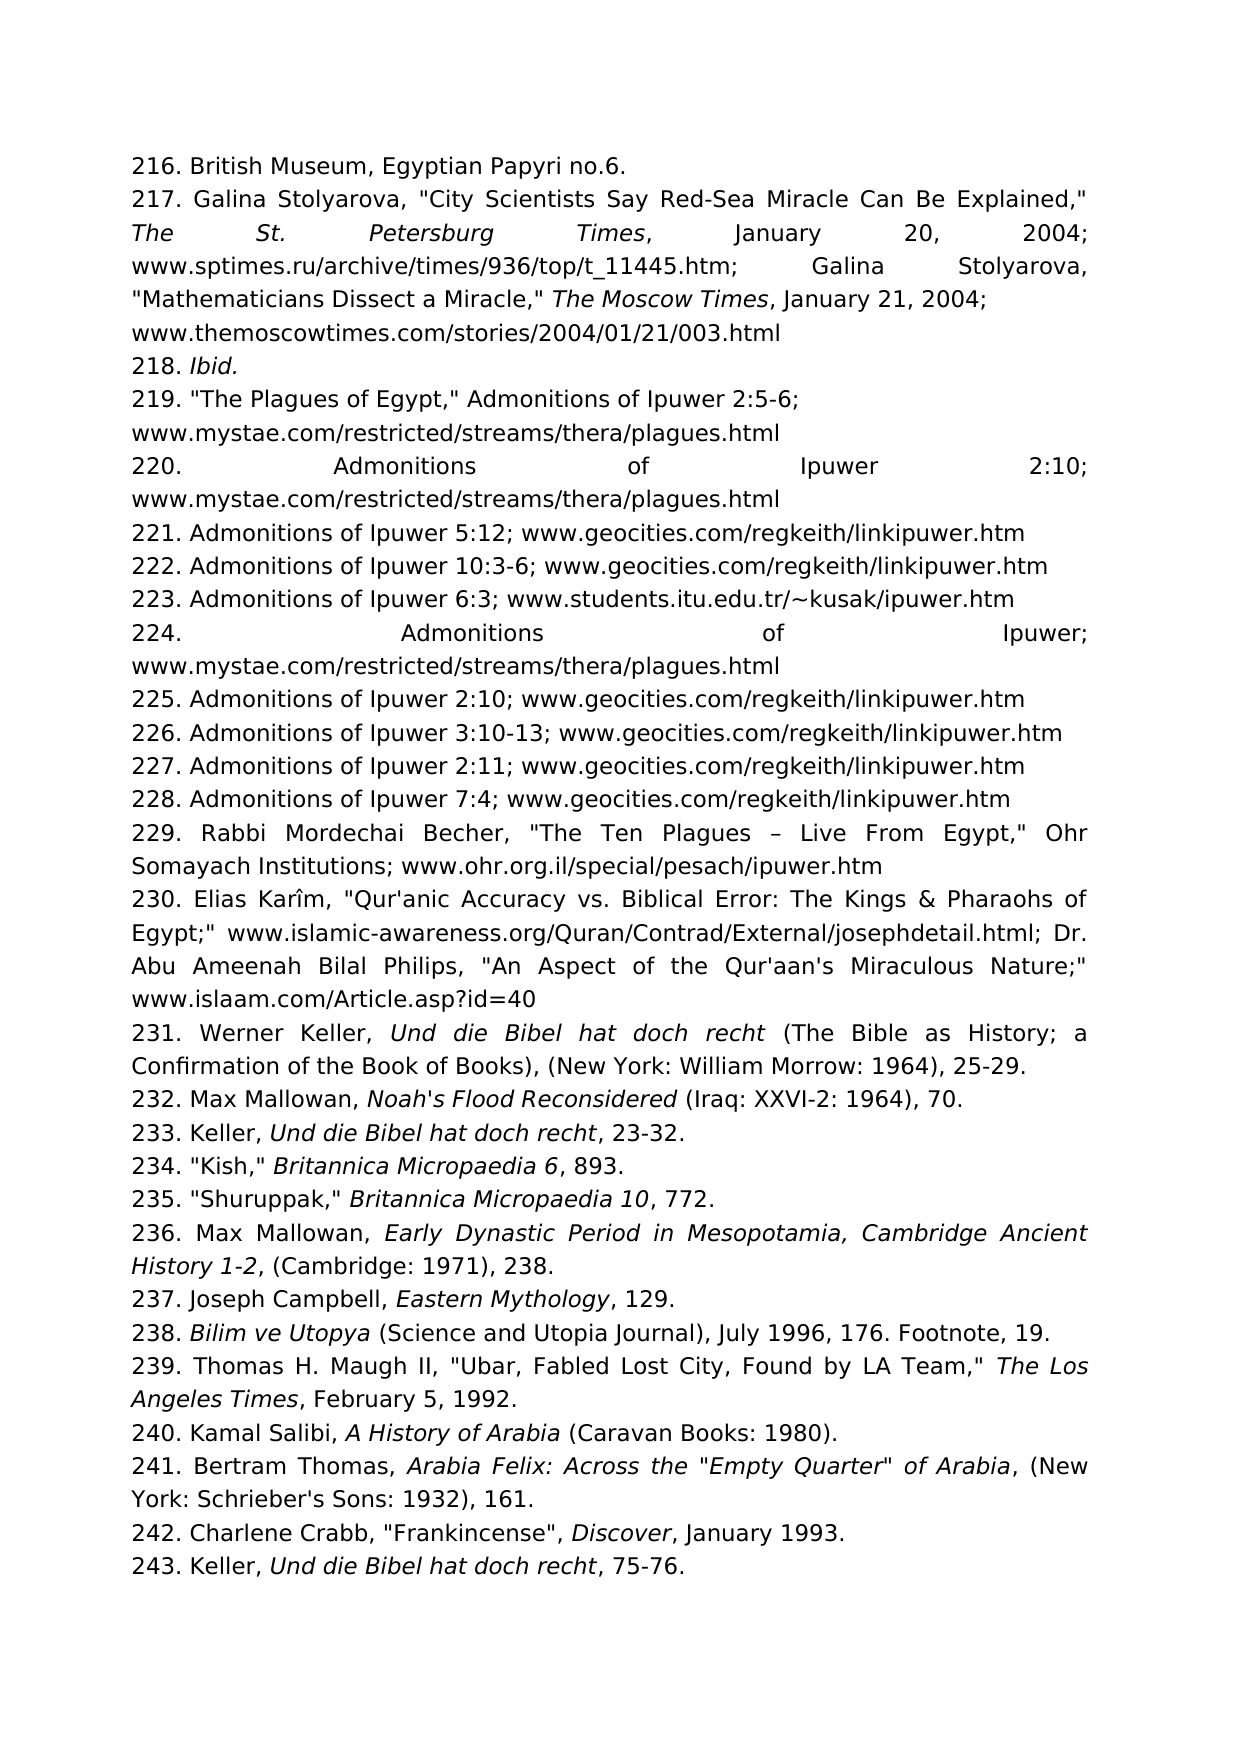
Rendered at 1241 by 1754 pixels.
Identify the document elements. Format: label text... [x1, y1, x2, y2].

text 229. Rabbi Mordechai Becher, "The Ten Plagues – Live From Egypt," Ohr Somayach Institutions; www.ohr.org.il/special/pesach/ipuwer.htm [131, 814, 1088, 881]
text 224. Admonitions of Ipuwer; www.mystae.com/restricted/streams/thera/plagues.html [131, 614, 1088, 681]
text 227. Admonitions of Ipuwer 2:11; www.geocities.com/regkeith/linkipuwer.htm [131, 748, 1088, 781]
text 240. Kamal Salibi, A History of Arabia (Caravan Books: 1980). [131, 1414, 1088, 1448]
text 231. Werner Keller, Und die Bibel hat doch recht (The Bible as History; a Confirmation of the Book of Books), (New York: William Morrow: 1964), 25-29. [131, 1014, 1088, 1081]
text 230. Elias Karîm, "Qur'anic Accuracy vs. Biblical Error: The Kings & Pharaohs of Egypt;" www.islamic-awareness.org/Quran/Contrad/External/josephdetail.html; Dr. Abu Ameenah Bilal Philips, "An Aspect of the Qur'aan's Miraculous Nature;" www.islaam.com/Article.asp?id=40 [131, 881, 1088, 1014]
text 223. Admonitions of Ipuwer 6:3; www.students.itu.edu.tr/~kusak/ipuwer.htm [131, 581, 1088, 614]
text 232. Max Mallowan, Noah's Flood Reconsidered (Iraq: XXVI-2: 1964), 70. [131, 1081, 1088, 1114]
text www.themoscowtimes.com/stories/2004/01/21/003.html [131, 314, 1088, 348]
text 228. Admonitions of Ipuwer 7:4; www.geocities.com/regkeith/linkipuwer.htm [131, 781, 1088, 814]
text 219. "The Plagues of Egypt," Admonitions of Ipuwer 2:5-6; [131, 381, 1088, 414]
text 237. Joseph Campbell, Eastern Mythology, 129. [131, 1281, 1088, 1314]
text www.mystae.com/restricted/streams/thera/plagues.html [131, 414, 1088, 448]
text 233. Keller, Und die Bibel hat doch recht, 23-32. [131, 1114, 1088, 1148]
text 221. Admonitions of Ipuwer 5:12; www.geocities.com/regkeith/linkipuwer.htm [131, 514, 1088, 548]
text 226. Admonitions of Ipuwer 3:10-13; www.geocities.com/regkeith/linkipuwer.htm [131, 714, 1088, 748]
text 216. British Museum, Egyptian Papyri no.6. [131, 148, 1088, 181]
text 222. Admonitions of Ipuwer 10:3-6; www.geocities.com/regkeith/linkipuwer.htm [131, 548, 1088, 581]
text 234. "Kish," Britannica Micropaedia 6, 893. [131, 1148, 1088, 1181]
text 242. Charlene Crabb, "Frankincense", Discover, January 1993. [131, 1514, 1088, 1548]
text 217. Galina Stolyarova, "City Scientists Say Red-Sea Miracle Can Be Explained," The St. Petersburg Times, January 20, 2004; www.sptimes.ru/archive/times/936/top/t_11445.htm; Galina Stolyarova, "Mathematicians Dissect a Miracle," The Moscow Times, January 21, 2004; [131, 181, 1088, 314]
text 225. Admonitions of Ipuwer 2:10; www.geocities.com/regkeith/linkipuwer.htm [131, 681, 1088, 714]
text 236. Max Mallowan, Early Dynastic Period in Mesopotamia, Cambridge Ancient History 1-2, (Cambridge: 1971), 238. [131, 1214, 1088, 1281]
text 235. "Shuruppak," Britannica Micropaedia 10, 772. [131, 1181, 1088, 1214]
text 238. Bilim ve Utopya (Science and Utopia Journal), July 1996, 176. Footnote, 19. [131, 1314, 1088, 1348]
text 241. Bertram Thomas, Arabia Felix: Across the "Empty Quarter" of Arabia, (New York: Schrieber's Sons: 1932), 161. [131, 1448, 1088, 1514]
text 243. Keller, Und die Bibel hat doch recht, 75-76. [131, 1548, 1088, 1581]
text 239. Thomas H. Maugh II, "Ubar, Fabled Lost City, Found by LA Team," The Los Angeles Times, February 5, 1992. [131, 1348, 1088, 1414]
text 218. Ibid. [131, 348, 1088, 381]
text 220. Admonitions of Ipuwer 2:10; www.mystae.com/restricted/streams/thera/plagues.html [131, 448, 1088, 514]
